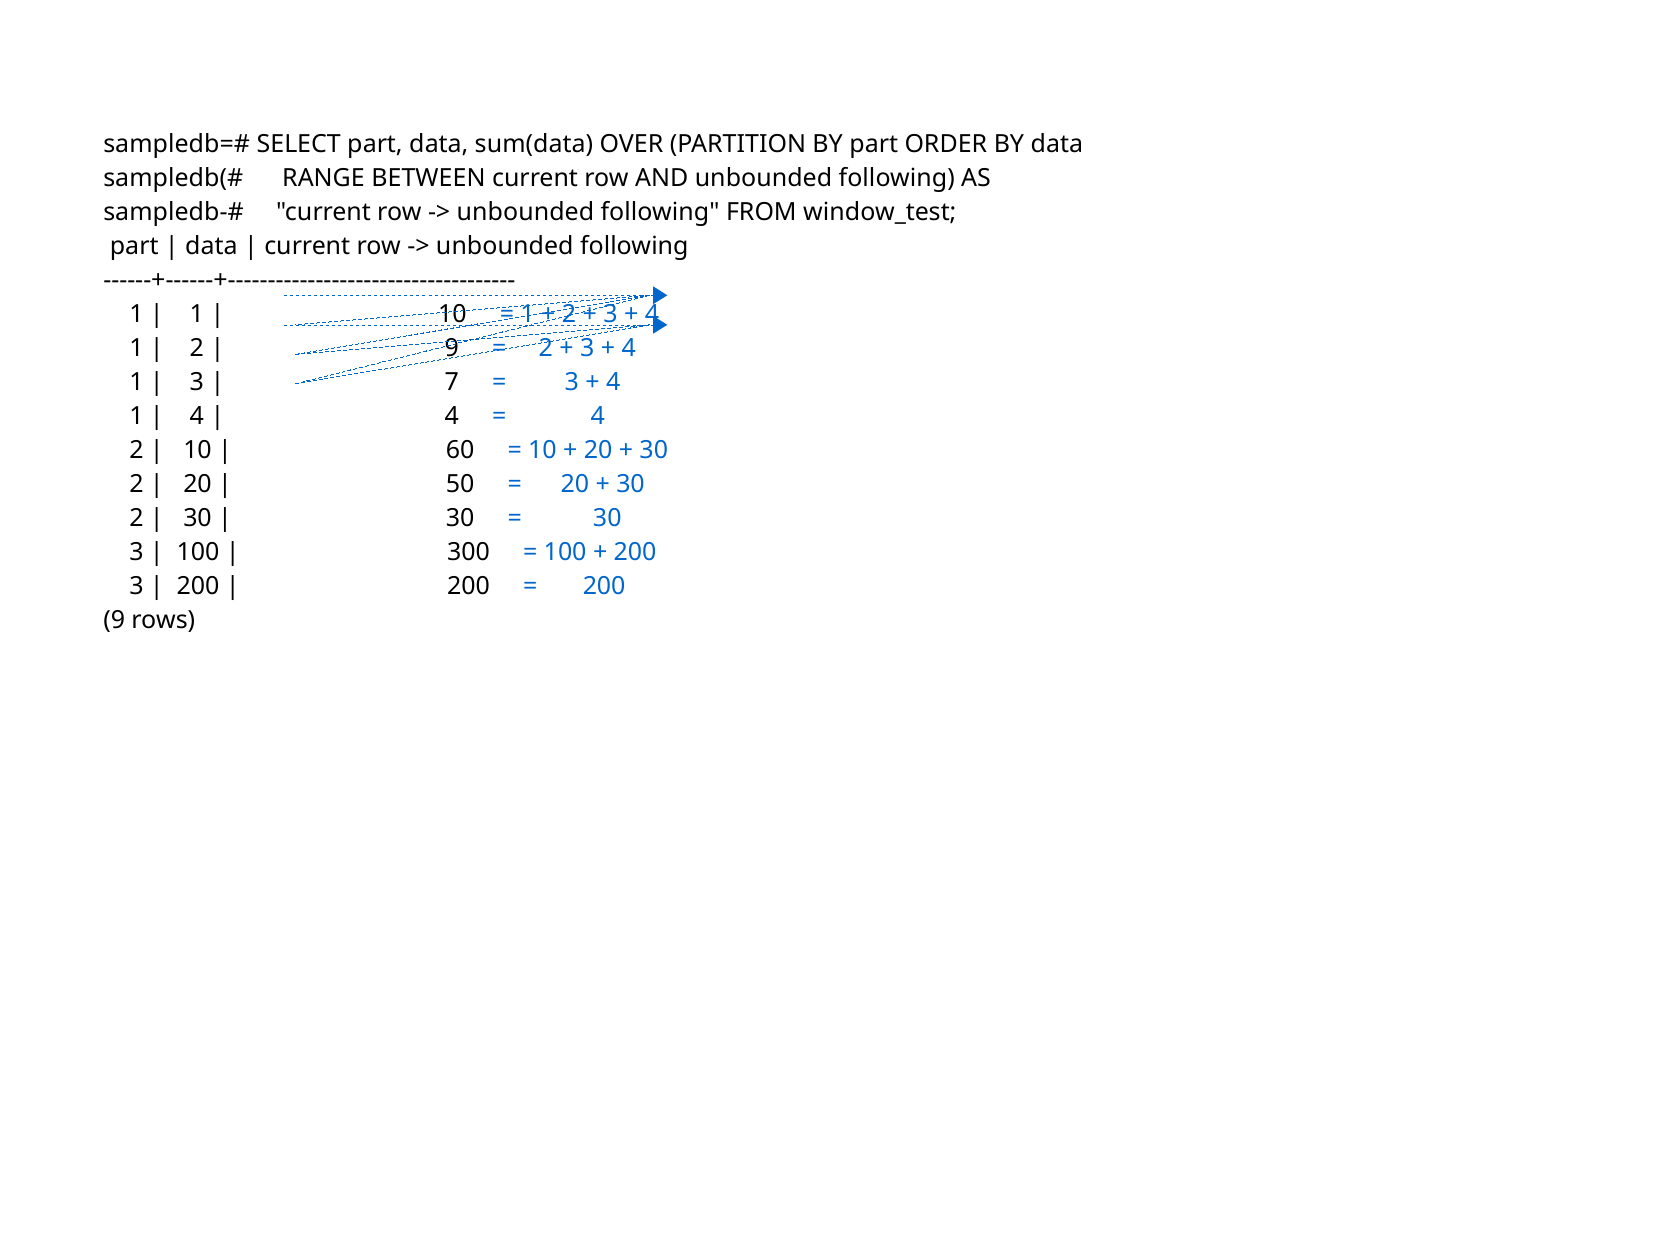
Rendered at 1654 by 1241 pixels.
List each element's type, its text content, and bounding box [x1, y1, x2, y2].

text_box sampledb=# SELECT part, data, sum(data) OVER (PARTITION BY part ORDER BY data sampledb(# RANGE BETWEEN current row AND unbounded following) AS sampledb-# "current row -> unbounded following" FROM window_test; part | data | current row -> unbounded following ------+------+------------------------------------ 1 | 1 | 10 = 1 + 2 + 3 + 4 1 | 2 | 9 = 2 + 3 + 4 1 | 3 | 7 = 3 + 4 1 | 4 | 4 = 4 2 | 10 | 60 = 10 + 20 + 30 2 | 20 | 50 = 20 + 30 2 | 30 | 30 = 30 3 | 100 | 300 = 100 + 200 3 | 200 | 200 = 200 (9 rows) [88, 118, 1074, 583]
